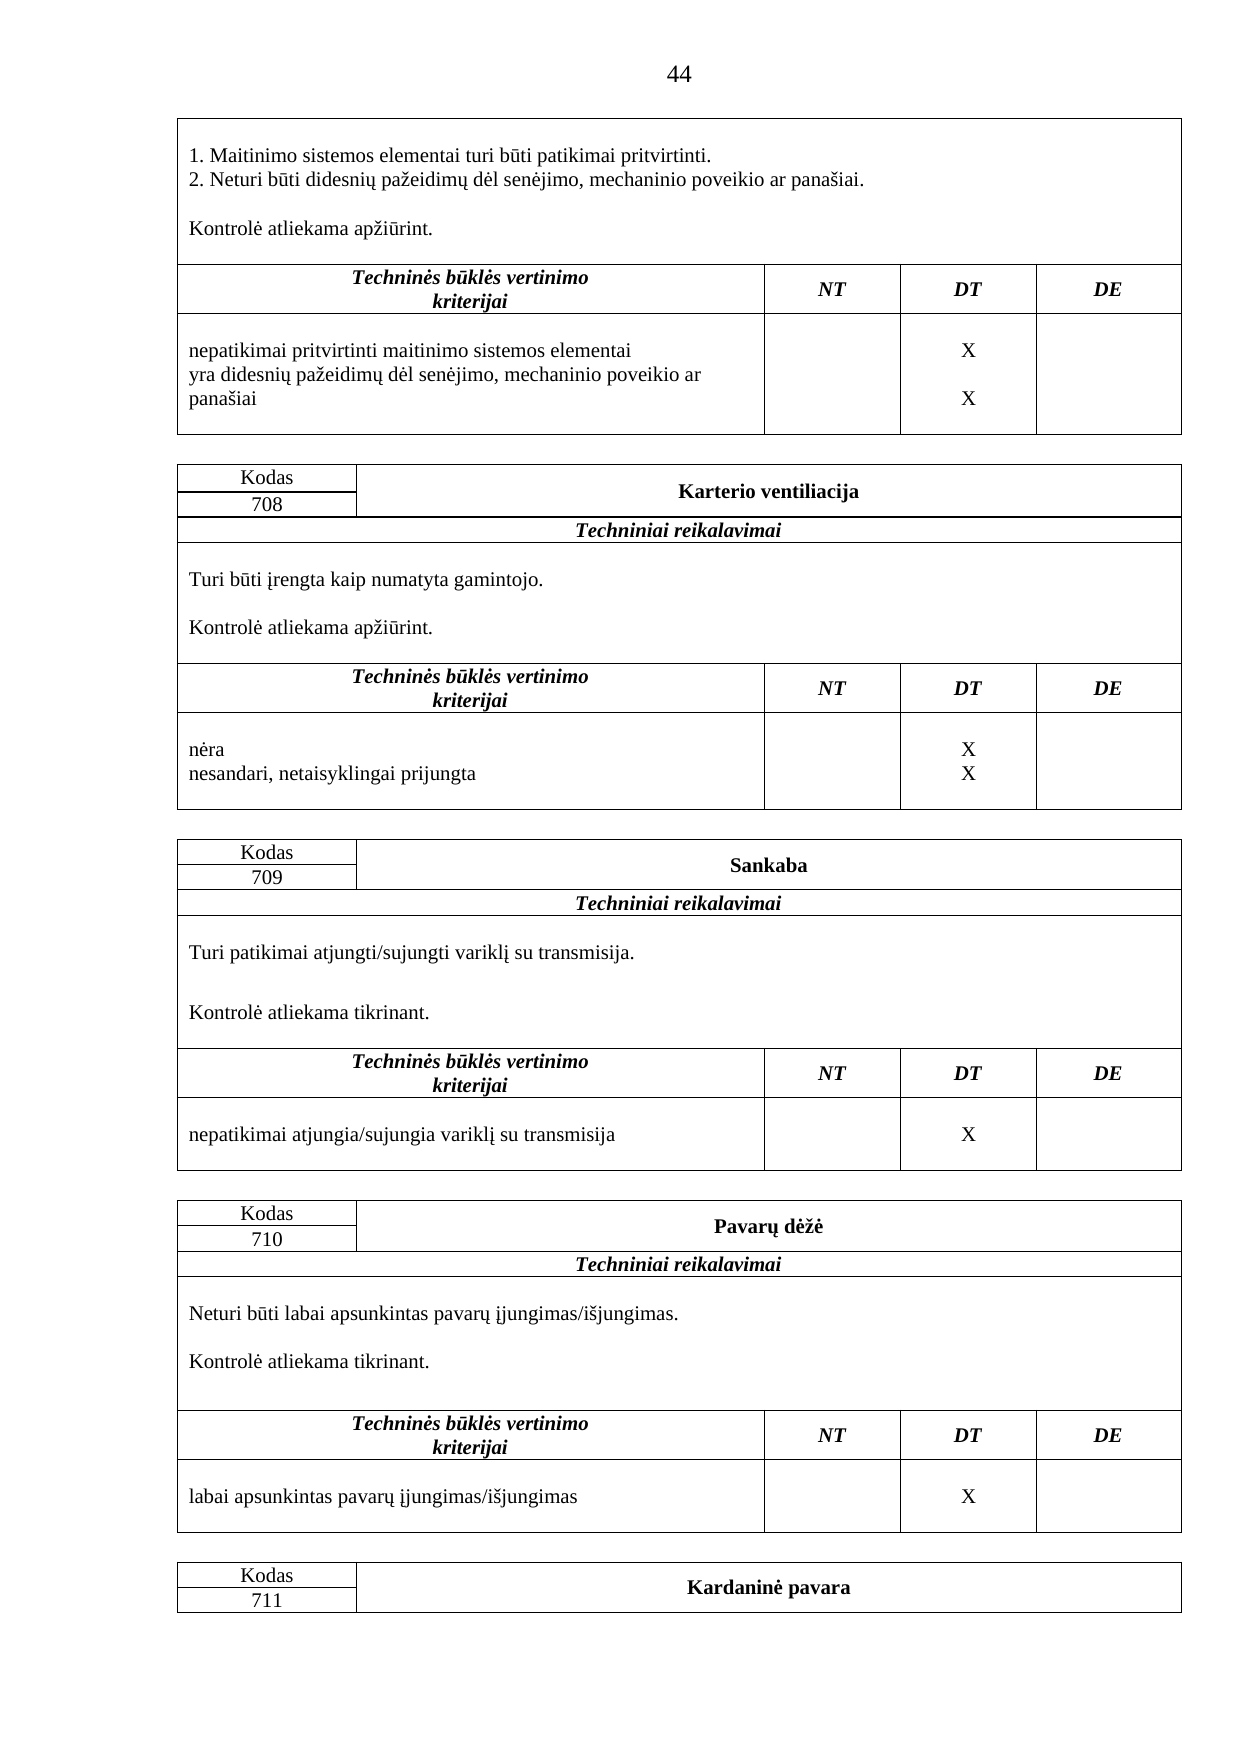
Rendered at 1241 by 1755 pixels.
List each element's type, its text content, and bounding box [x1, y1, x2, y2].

table_cell labai apsunkintas pavarų įjungimas/išjungimas [178, 1460, 764, 1532]
table_cell Techninės būklės vertinimo kriterijai [178, 1411, 764, 1459]
table_cell DE [1037, 664, 1181, 712]
table_cell Techninės būklės vertinimo kriterijai [178, 265, 764, 313]
table_cell [765, 1098, 900, 1170]
table_cell DT [901, 1049, 1036, 1097]
table_header Kodas [178, 465, 356, 491]
table_cell nepatikimai atjungia/sujungia variklį su transmisija [178, 1098, 764, 1170]
table_cell [1037, 713, 1181, 809]
table_cell 1. Maitinimo sistemos elementai turi būti patikimai pritvirtinti. 2. Neturi būti didesnių pažeidimų dėl senėjimo, mechaninio poveikio ar panašiai. Kontrolė atliekama apžiūrint. [178, 119, 1181, 263]
table_cell X X [901, 713, 1036, 809]
table_cell nepatikimai pritvirtinti maitinimo sistemos elementai yra didesnių pažeidimų dėl senėjimo, mechaninio poveikio ar panašiai [178, 314, 764, 434]
table_cell Techninės būklės vertinimo kriterijai [178, 664, 764, 712]
table_cell Techniniai reikalavimai [178, 890, 1181, 914]
table_cell Turi būti įrengta kaip numatyta gamintojo. Kontrolė atliekama apžiūrint. [178, 543, 1181, 663]
table_cell NT [765, 664, 900, 712]
table_cell DE [1037, 1049, 1181, 1097]
table_cell DE [1037, 1411, 1181, 1459]
table_cell 709 [178, 865, 356, 889]
table_cell DT [901, 265, 1036, 313]
table_cell NT [765, 1049, 900, 1097]
table_header Sankaba [357, 840, 1181, 889]
table_cell nėra nesandari, netaisyklingai prijungta [178, 713, 764, 809]
table_cell 710 [178, 1226, 356, 1251]
table_cell 708 [178, 493, 356, 516]
table_cell DT [901, 664, 1036, 712]
table_cell DT [901, 1411, 1036, 1459]
table_cell DE [1037, 265, 1181, 313]
table_cell 711 [178, 1588, 356, 1612]
table_cell [1037, 1098, 1181, 1170]
table_header Kodas [178, 1563, 356, 1587]
table_cell [765, 713, 900, 809]
table_header Kardaninė pavara [357, 1563, 1181, 1612]
table_header Pavarų dėžė [357, 1201, 1181, 1251]
table_header Karterio ventiliacija [357, 465, 1181, 516]
table_cell [1037, 1460, 1181, 1532]
table_header Kodas [178, 1201, 356, 1225]
table_cell [765, 1460, 900, 1532]
table_header Kodas [178, 840, 356, 864]
table_cell X [901, 1460, 1036, 1532]
table_cell Turi patikimai atjungti/sujungti variklį su transmisija. Kontrolė atliekama tikrinant. [178, 916, 1181, 1048]
table_cell X [901, 1098, 1036, 1170]
table_cell [765, 314, 900, 434]
table_cell Techninės būklės vertinimo kriterijai [178, 1049, 764, 1097]
table_cell Techniniai reikalavimai [178, 1252, 1181, 1276]
table_cell Neturi būti labai apsunkintas pavarų įjungimas/išjungimas. Kontrolė atliekama tikrinant. [178, 1277, 1181, 1409]
table_cell [1037, 314, 1181, 434]
table_cell NT [765, 265, 900, 313]
table_cell NT [765, 1411, 900, 1459]
table_cell Techniniai reikalavimai [178, 518, 1181, 542]
table_cell X X [901, 314, 1036, 434]
